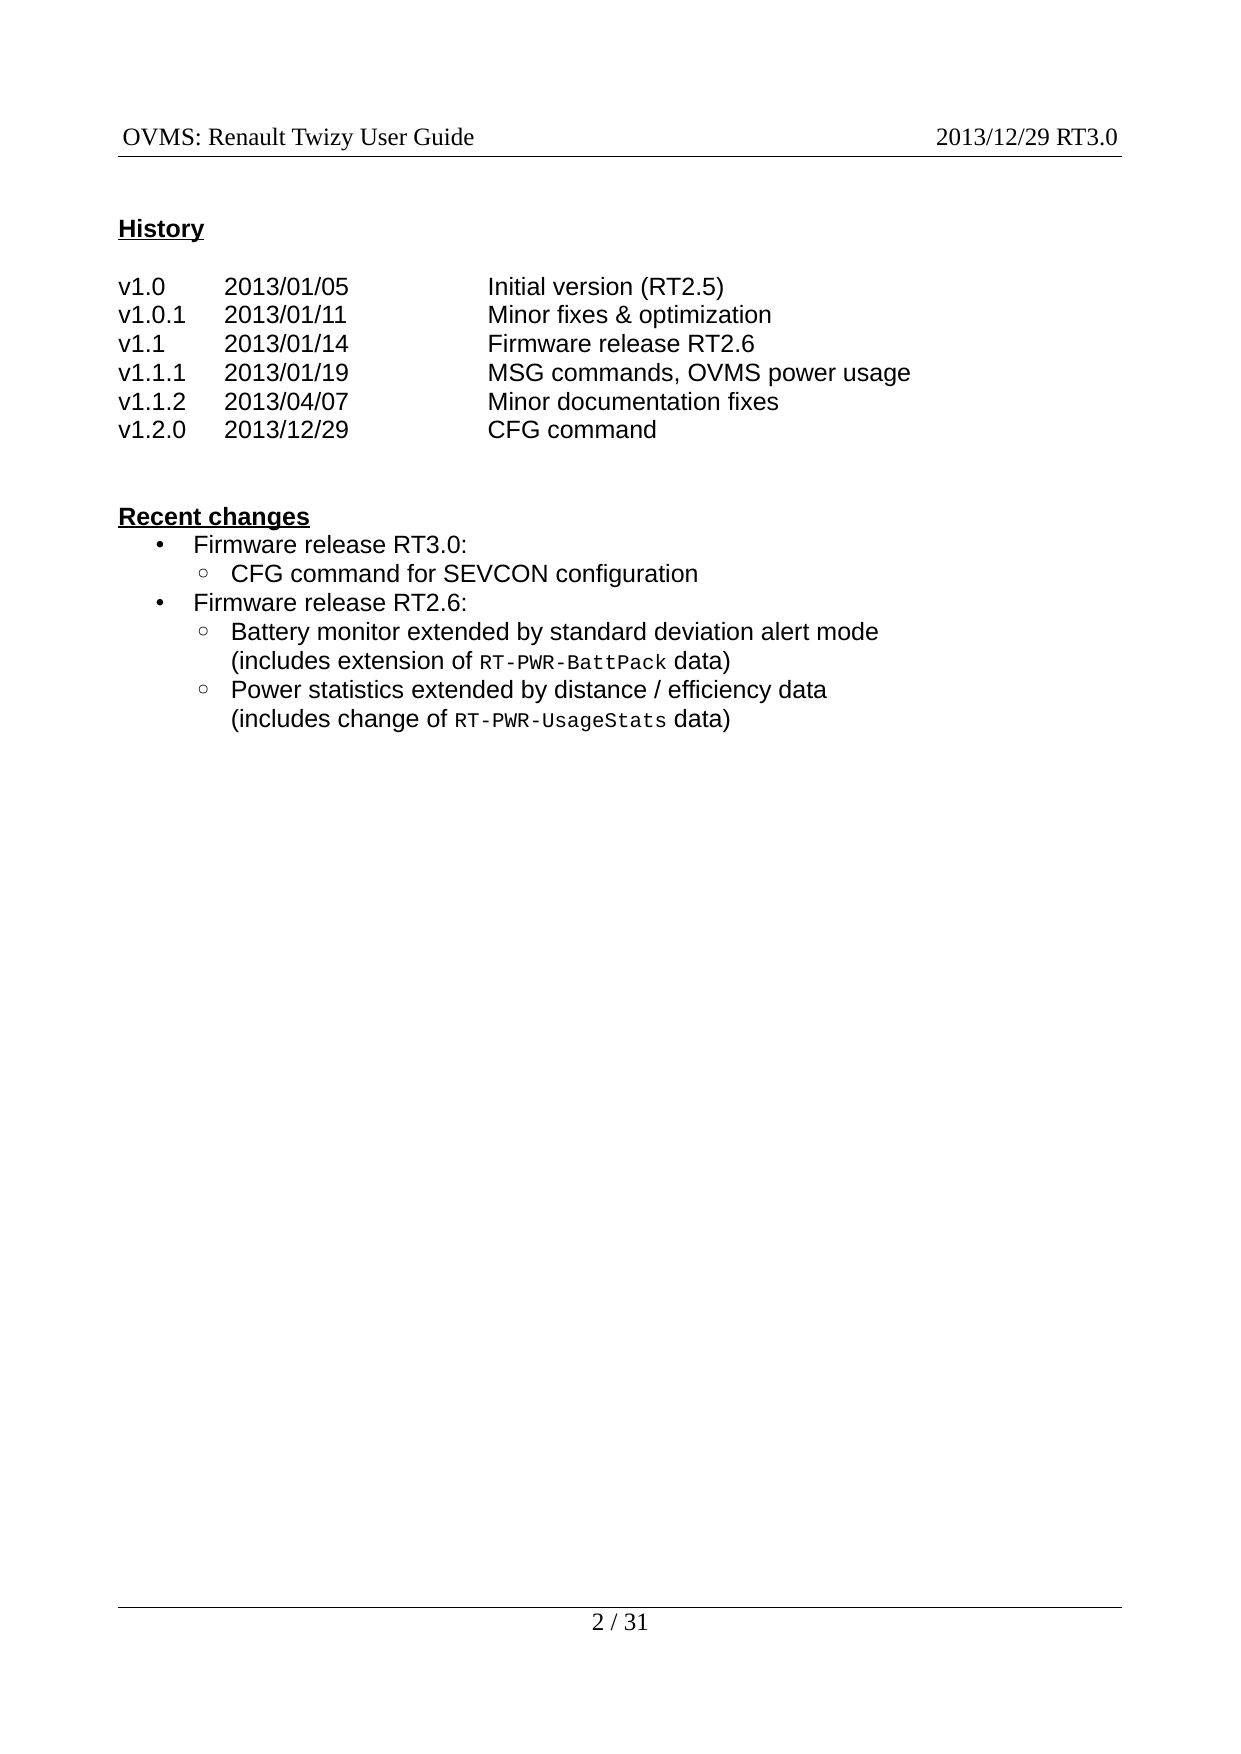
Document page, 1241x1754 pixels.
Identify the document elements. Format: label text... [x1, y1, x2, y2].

list CFG command for SEVCON configuration [193, 559, 1122, 588]
text v1.2.0 2013/12/29 CFG command [118, 415, 1122, 444]
list Firmware release RT2.6: [156, 588, 1122, 617]
text v1.1 2013/01/14 Firmware release RT2.6 [118, 329, 1122, 358]
text v1.0.1 2013/01/11 Minor fixes & optimization [118, 300, 1122, 329]
text v1.1.2 2013/04/07 Minor documentation fixes [118, 386, 1122, 415]
text Recent changes [118, 501, 1122, 530]
list Power statistics extended by distance / efficiency data (includes change of RT-PWR-UsageStats data) [193, 675, 1122, 734]
text History [118, 214, 1122, 243]
list Firmware release RT3.0: [156, 530, 1122, 559]
text v1.0 2013/01/05 Initial version (RT2.5) [118, 271, 1122, 300]
list Battery monitor extended by standard deviation alert mode (includes extension of RT-PWR-BattPack data) [193, 617, 1122, 675]
text v1.1.1 2013/01/19 MSG commands, OVMS power usage [118, 358, 1122, 386]
